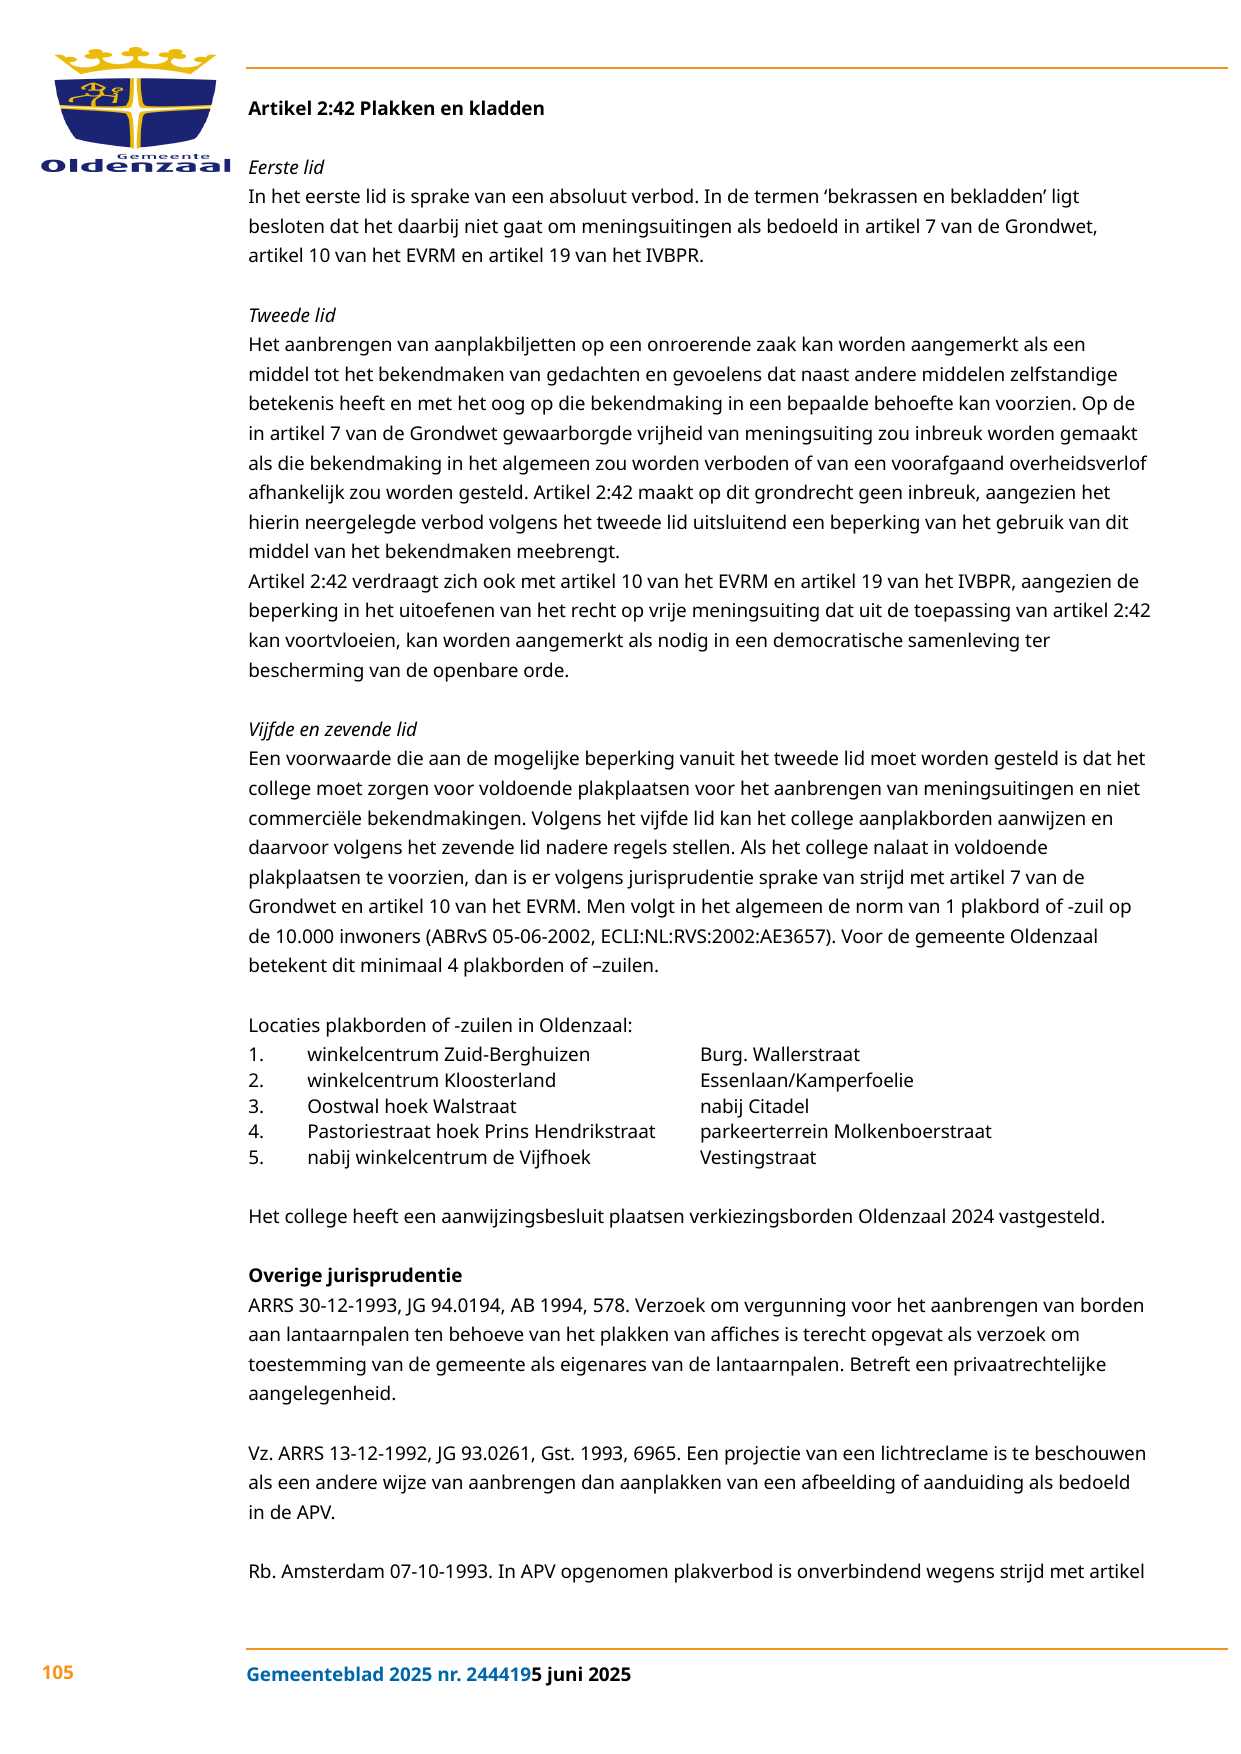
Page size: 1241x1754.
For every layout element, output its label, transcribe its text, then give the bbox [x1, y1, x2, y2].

picture [41, 47, 231, 172]
text Vz. ARRS 13-12-1992, JG 93.0261, Gst. 1993, 6965. Een projectie van een lichtreclame is te beschouwen als een andere wijze van aanbrengen dan aanplakken van een afbeelding of aanduiding als bedoeld in de APV. [248, 1440, 1152, 1524]
text Het aanbrengen van aanplakbiljetten op een onroerende zaak kan worden aangemerkt als een middel tot het bekendmaken van gedachten en gevoelens dat naast andere middelen zelfstandige betekenis heeft en met het oog op die bekendmaking in een bepaalde behoefte kan voorzien. Op de in artikel 7 van de Grondwet gewaarborgde vrijheid van meningsuiting zou inbreuk worden gemaakt als die bekendmaking in het algemeen zou worden verboden of van een voorafgaand overheidsverlof afhankelijk zou worden gesteld. Artikel 2:42 maakt op dit grondrecht geen inbreuk, aangezien het hierin neergelegde verbod volgens het tweede lid uitsluitend een beperking van het gebruik van dit middel van het bekendmaken meebrengt. [248, 331, 1152, 564]
text Een voorwaarde die aan de mogelijke beperking vanuit het tweede lid moet worden gesteld is dat het college moet zorgen voor voldoende plakplaatsen voor het aanbrengen van meningsuitingen en niet commerciële bekendmakingen. Volgens het vijfde lid kan het college aanplakborden aanwijzen en daarvoor volgens het zevende lid nadere regels stellen. Als het college nalaat in voldoende plakplaatsen te voorzien, dan is er volgens jurisprudentie sprake van strijd met artikel 7 van de Grondwet en artikel 10 van het EVRM. Men volgt in het algemeen de norm van 1 plakbord of -zuil op de 10.000 inwoners (ABRvS 05-06-2002, ECLI:NL:RVS:2002:AE3657). Voor de gemeente Oldenzaal betekent dit minimaal 4 plakborden of –zuilen. [248, 746, 1152, 978]
text ARRS 30-12-1993, JG 94.0194, AB 1994, 578. Verzoek om vergunning voor het aanbrengen van borden aan lantaarnpalen ten behoeve van het plakken van affiches is terecht opgevat als verzoek om toestemming van de gemeente als eigenares van de lantaarnpalen. Betreft een privaatrechtelijke aangelegenheid. [248, 1292, 1152, 1406]
table_header winkelcentrum Zuid-Berghuizen [248, 1042, 700, 1067]
table_cell Essenlaan/Kamperfoelie [700, 1067, 1152, 1093]
text Tweede lid [248, 302, 1152, 328]
text Vijfde en zevende lid [248, 716, 1152, 742]
table_cell nabij winkelcentrum de Vijfhoek [248, 1145, 700, 1170]
table_header Burg. Wallerstraat [700, 1042, 1152, 1067]
text Locaties plakborden of -zuilen in Oldenzaal: [248, 1012, 1152, 1038]
table_cell Oostwal hoek Walstraat [248, 1093, 700, 1119]
table_cell Pastoriestraat hoek Prins Hendrikstraat [248, 1119, 700, 1144]
table_cell Vestingstraat [700, 1145, 1152, 1170]
text Artikel 2:42 verdraagt zich ook met artikel 10 van het EVRM en artikel 19 van het IVBPR, aangezien de beperking in het uitoefenen van het recht op vrije meningsuiting dat uit de toepassing van artikel 2:42 kan voortvloeien, kan worden aangemerkt als nodig in een democratische samenleving ter bescherming van de openbare orde. [248, 568, 1152, 683]
text Eerste lid [248, 154, 1152, 180]
text Overige jurisprudentie [248, 1262, 1152, 1288]
text Het college heeft een aanwijzingsbesluit plaatsen verkiezingsborden Oldenzaal 2024 vastgesteld. [248, 1203, 1152, 1229]
table_cell nabij Citadel [700, 1093, 1152, 1119]
table_cell parkeerterrein Molkenboerstraat [700, 1119, 1152, 1144]
text Rb. Amsterdam 07-10-1993. In APV opgenomen plakverbod is onverbindend wegens strijd met artikel [248, 1558, 1152, 1584]
text Artikel 2:42 Plakken en kladden [248, 95, 1152, 121]
table_cell winkelcentrum Kloosterland [248, 1067, 700, 1093]
text In het eerste lid is sprake van een absoluut verbod. In de termen ‘bekrassen en bekladden’ ligt besloten dat het daarbij niet gaat om meningsuitingen als bedoeld in artikel 7 van de Grondwet, artikel 10 van het EVRM en artikel 19 van het IVBPR. [248, 183, 1152, 268]
